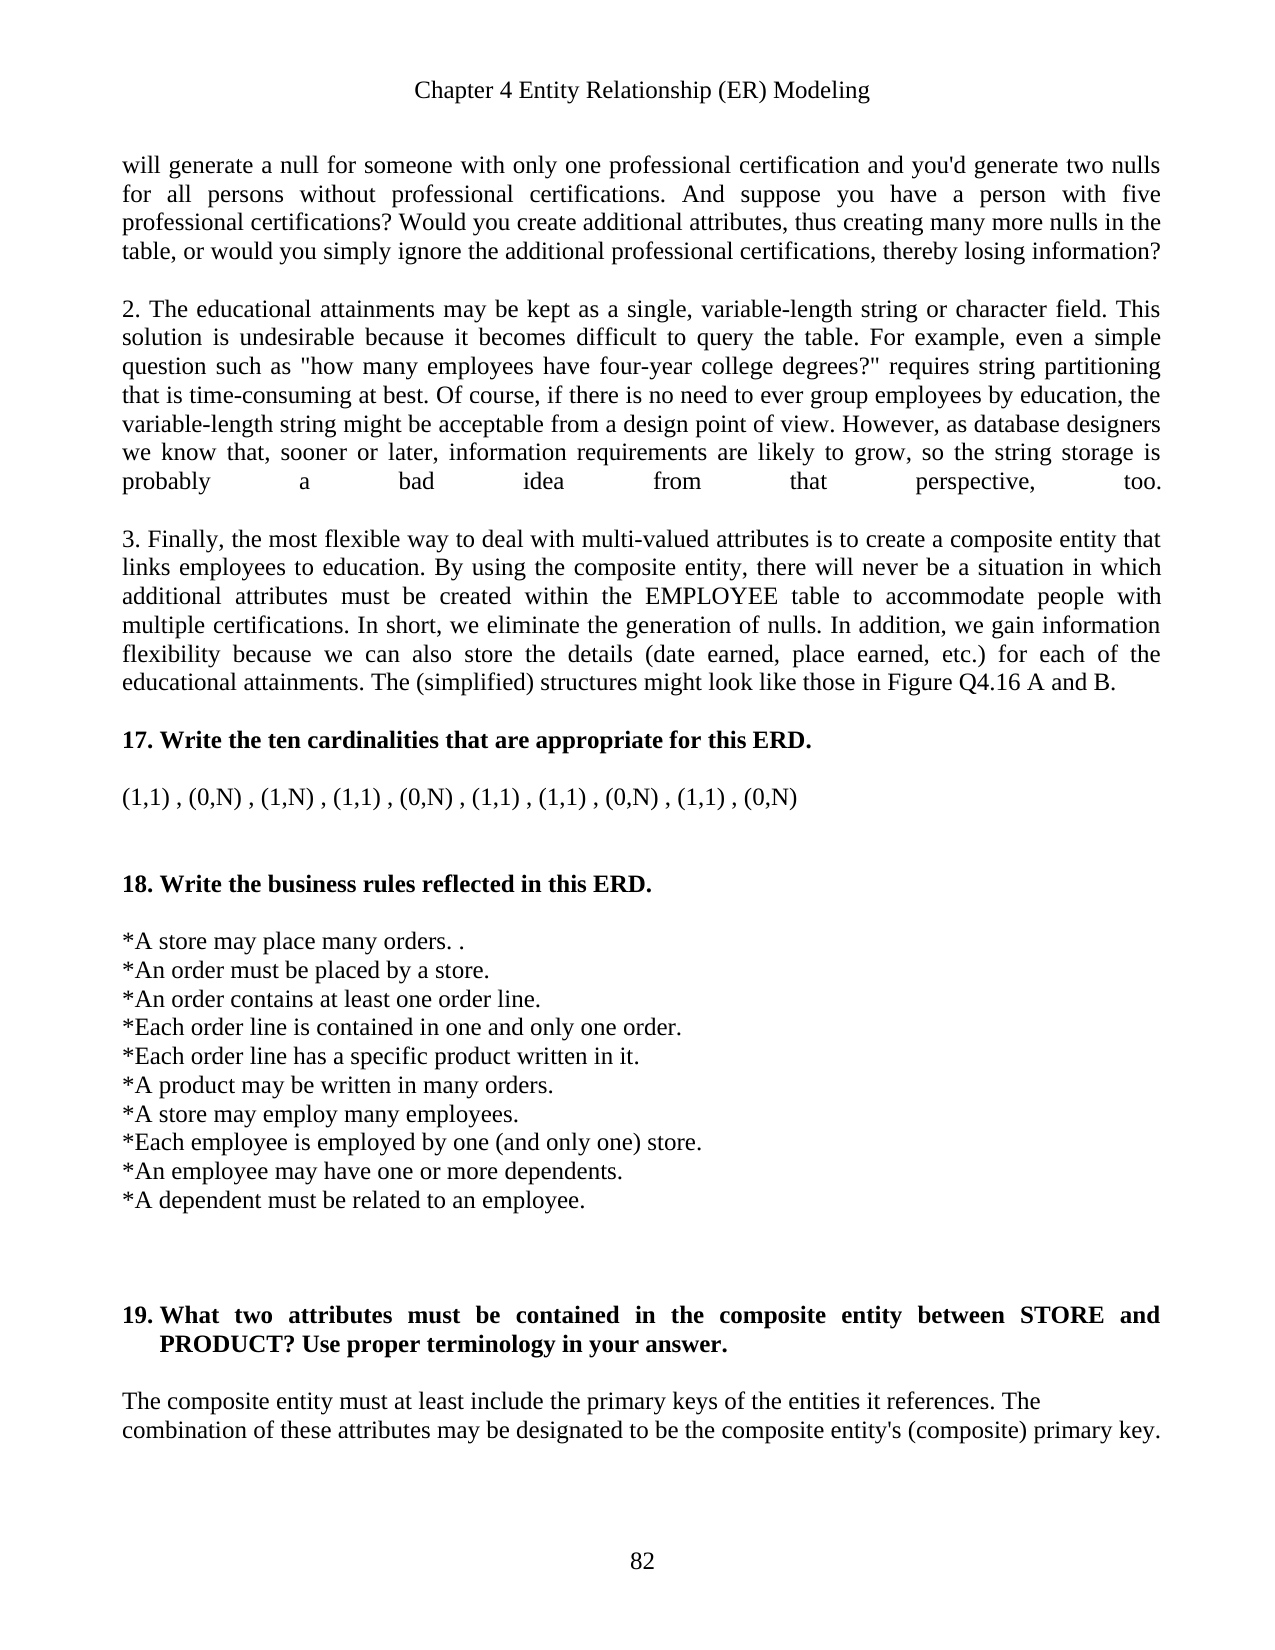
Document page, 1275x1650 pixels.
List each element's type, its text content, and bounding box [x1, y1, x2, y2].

text *A dependent must be related to an employee. [122, 1185, 1162, 1214]
text *Each order line is contained in one and only one order. [122, 1012, 1162, 1041]
text *A store may employ many employees. [122, 1099, 1162, 1127]
text will generate a null for someone with only one professional certification and you'd generate two nulls for all persons without professional certifications. And suppose you have a person with five professional certifications? Would you create additional attributes, thus creating many more nulls in the table, or would you simply ignore the additional professional certifications, thereby losing information? 2. The educational attainments may be kept as a single, variable-length string or character field. This solution is undesirable because it becomes difficult to query the table. For example, even a simple question such as "how many employees have four-year college degrees?" requires string partitioning that is time-consuming at best. Of course, if there is no need to ever group employees by education, the variable-length string might be acceptable from a design point of view. However, as database designers we know that, sooner or later, information requirements are likely to grow, so the string storage is probably a bad idea from that perspective, too. 3. Finally, the most flexible way to deal with multi-valued attributes is to create a composite entity that links employees to education. By using the composite entity, there will never be a situation in which additional attributes must be created within the EMPLOYEE table to accommodate people with multiple certifications. In short, we eliminate the generation of nulls. In addition, we gain information flexibility because we can also store the details (date earned, place earned, etc.) for each of the educational attainments. The (simplified) structures might look like those in Figure Q4.16 A and B. [122, 150, 1162, 696]
text combination of these attributes may be designated to be the composite entity's (composite) primary key. [122, 1415, 1162, 1444]
text (1,1) , (0,N) , (1,N) , (1,1) , (0,N) , (1,1) , (1,1) , (0,N) , (1,1) , (0,N) [122, 782, 1162, 811]
list Write the business rules reflected in this ERD. [122, 869, 1162, 897]
text *Each order line has a specific product written in it. [122, 1041, 1162, 1070]
text *An order must be placed by a store. [122, 955, 1162, 984]
list What two attributes must be contained in the composite entity between STORE and PRODUCT? Use proper terminology in your answer. [122, 1300, 1162, 1357]
list Write the ten cardinalities that are appropriate for this ERD. [122, 725, 1162, 754]
text *Each employee is employed by one (and only one) store. [122, 1127, 1162, 1156]
text *An order contains at least one order line. [122, 984, 1162, 1012]
text *An employee may have one or more dependents. [122, 1156, 1162, 1185]
text The composite entity must at least include the primary keys of the entities it references. The [122, 1386, 1162, 1415]
text *A product may be written in many orders. [122, 1070, 1162, 1099]
text *A store may place many orders. . [122, 926, 1162, 955]
